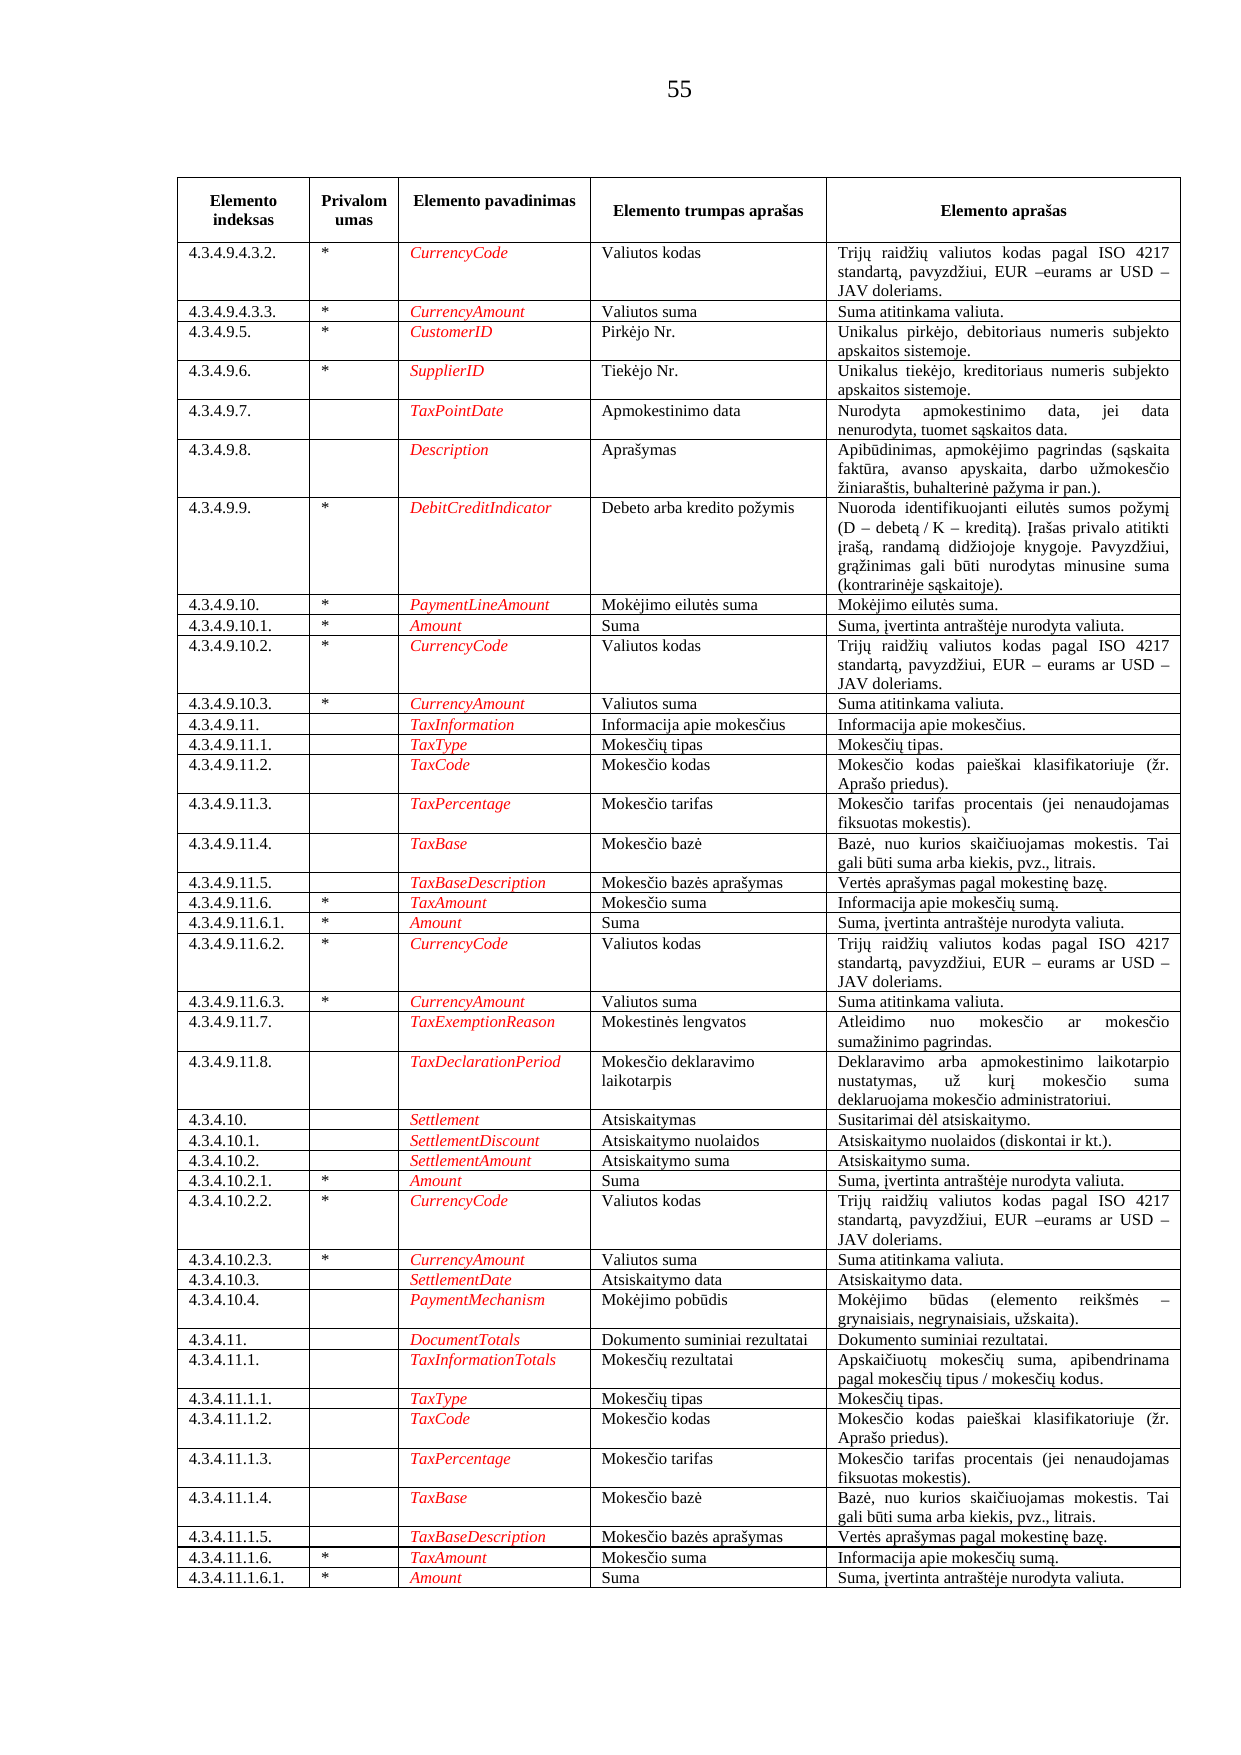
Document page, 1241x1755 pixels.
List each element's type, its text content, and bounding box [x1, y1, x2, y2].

table_cell Suma, įvertinta antraštėje nurodyta valiuta. [827, 615, 1180, 634]
table_cell Mokesčio tarifas procentais (jei nenaudojamas fiksuotas mokestis). [827, 1449, 1180, 1487]
table_cell TaxBase [399, 1488, 590, 1526]
table_header Elemento trumpas aprašas [591, 178, 826, 242]
table_cell Atleidimo nuo mokesčio ar mokesčio sumažinimo pagrindas. [827, 1012, 1180, 1051]
table_cell [310, 714, 398, 733]
table_cell CurrencyAmount [399, 301, 590, 321]
table_cell Mokesčio bazės aprašymas [591, 1527, 826, 1546]
table_cell 4.3.4.9.10.2. [178, 636, 309, 693]
table_cell Mokesčio bazė [591, 834, 826, 872]
table_cell 4.3.4.9.11.6. [178, 893, 309, 912]
table_cell [310, 1290, 398, 1328]
table_cell Valiutos kodas [591, 934, 826, 991]
table_header Privalomumas [310, 178, 398, 242]
table_cell Amount [399, 1171, 590, 1190]
table_cell Mokesčio deklaravimo laikotarpis [591, 1052, 826, 1109]
table_cell 4.3.4.11.1.6.1. [178, 1568, 309, 1587]
table_cell Amount [399, 615, 590, 634]
table_cell Mokėjimo eilutės suma. [827, 595, 1180, 614]
table_cell * [310, 1171, 398, 1190]
table_cell 4.3.4.9.11.6.2. [178, 934, 309, 991]
table_cell 4.3.4.11.1.4. [178, 1488, 309, 1526]
table_cell Trijų raidžių valiutos kodas pagal ISO 4217 standartą, pavyzdžiui, EUR – eurams ar USD – JAV doleriams. [827, 636, 1180, 693]
table_cell [310, 873, 398, 892]
table_cell Suma, įvertinta antraštėje nurodyta valiuta. [827, 1171, 1180, 1190]
table_cell 4.3.4.10.2.3. [178, 1250, 309, 1269]
table_cell 4.3.4.9.9. [178, 498, 309, 594]
table_cell Suma atitinkama valiuta. [827, 1250, 1180, 1269]
table_header Elemento pavadinimas [399, 178, 590, 242]
table_cell Informacija apie mokesčių sumą. [827, 1548, 1180, 1567]
table_cell Debeto arba kredito požymis [591, 498, 826, 594]
table_cell Mokesčio tarifas [591, 794, 826, 832]
table_cell CurrencyAmount [399, 694, 590, 713]
table_cell Atsiskaitymo data. [827, 1270, 1180, 1289]
table_cell TaxCode [399, 755, 590, 793]
table_cell Apibūdinimas, apmokėjimo pagrindas (sąskaita faktūra, avanso apyskaita, darbo užmokesčio žiniaraštis, buhalterinė pažyma ir pan.). [827, 440, 1180, 497]
table_cell 4.3.4.10. [178, 1110, 309, 1129]
table_cell Pirkėjo Nr. [591, 322, 826, 360]
table_cell Vertės aprašymas pagal mokestinę bazę. [827, 1527, 1180, 1546]
table_cell * [310, 636, 398, 693]
table_cell * [310, 498, 398, 594]
table_cell 4.3.4.9.10.3. [178, 694, 309, 713]
table_cell * [310, 1548, 398, 1567]
table_cell Amount [399, 1568, 590, 1587]
table_cell Tiekėjo Nr. [591, 361, 826, 399]
table_cell [310, 1110, 398, 1129]
table_cell Atsiskaitymas [591, 1110, 826, 1129]
table_cell SettlementDate [399, 1270, 590, 1289]
table_cell 4.3.4.10.1. [178, 1130, 309, 1149]
table_cell Mokesčių tipas [591, 1389, 826, 1408]
table_cell * [310, 615, 398, 634]
table_cell CurrencyCode [399, 934, 590, 991]
table_cell Mokesčio kodas [591, 755, 826, 793]
table_cell [310, 1270, 398, 1289]
table_cell Mokesčio bazė [591, 1488, 826, 1526]
table_cell 4.3.4.11.1. [178, 1350, 309, 1388]
table_cell Nuoroda identifikuojanti eilutės sumos požymį (D – debetą / K – kreditą). Įrašas privalo atitikti įrašą, randamą didžiojoje knygoje. Pavyzdžiui, grąžinimas gali būti nurodytas minusine suma (kontrarinėje sąskaitoje). [827, 498, 1180, 594]
table_cell * [310, 913, 398, 932]
table_cell Suma atitinkama valiuta. [827, 301, 1180, 321]
table_cell [310, 1409, 398, 1447]
table_cell * [310, 934, 398, 991]
table_cell Mokesčio kodas [591, 1409, 826, 1447]
table_cell Suma atitinkama valiuta. [827, 992, 1180, 1011]
table_cell Mokesčio suma [591, 893, 826, 912]
table_cell [310, 755, 398, 793]
table_cell 4.3.4.9.11.3. [178, 794, 309, 832]
table_cell Suma, įvertinta antraštėje nurodyta valiuta. [827, 913, 1180, 932]
table_cell Settlement [399, 1110, 590, 1129]
table_cell 4.3.4.9.7. [178, 400, 309, 439]
table_cell [310, 440, 398, 497]
table_cell Mokesčio bazės aprašymas [591, 873, 826, 892]
table_cell 4.3.4.11.1.6. [178, 1548, 309, 1567]
table_cell TaxCode [399, 1409, 590, 1447]
table_cell [310, 1389, 398, 1408]
table_cell * [310, 1250, 398, 1269]
table_cell Mokesčio kodas paieškai klasifikatoriuje (žr. Aprašo priedus). [827, 1409, 1180, 1447]
table_cell 4.3.4.10.2.2. [178, 1191, 309, 1248]
table_cell Atsiskaitymo nuolaidos (diskontai ir kt.). [827, 1130, 1180, 1149]
table_cell Mokestinės lengvatos [591, 1012, 826, 1051]
table_cell CustomerID [399, 322, 590, 360]
table_cell Atsiskaitymo nuolaidos [591, 1130, 826, 1149]
table_header Elemento aprašas [827, 178, 1180, 242]
table_cell Mokesčių tipas. [827, 735, 1180, 754]
table_cell 4.3.4.9.11.6.1. [178, 913, 309, 932]
table_cell * [310, 322, 398, 360]
table_cell Trijų raidžių valiutos kodas pagal ISO 4217 standartą, pavyzdžiui, EUR –eurams ar USD –JAV doleriams. [827, 243, 1180, 300]
table_cell Suma atitinkama valiuta. [827, 694, 1180, 713]
table_cell Dokumento suminiai rezultatai [591, 1329, 826, 1348]
table_cell TaxPointDate [399, 400, 590, 439]
table_cell 4.3.4.9.11.7. [178, 1012, 309, 1051]
table_cell 4.3.4.11.1.2. [178, 1409, 309, 1447]
table_cell 4.3.4.9.11.4. [178, 834, 309, 872]
table_cell [310, 1012, 398, 1051]
table_cell Mokesčio tarifas [591, 1449, 826, 1487]
table_cell Atsiskaitymo suma [591, 1151, 826, 1170]
table_cell [310, 735, 398, 754]
table_cell Mokėjimo būdas (elemento reikšmės –grynaisiais, negrynaisiais, užskaita). [827, 1290, 1180, 1328]
table_cell SettlementAmount [399, 1151, 590, 1170]
table_cell Unikalus tiekėjo, kreditoriaus numeris subjekto apskaitos sistemoje. [827, 361, 1180, 399]
table_cell 4.3.4.11.1.1. [178, 1389, 309, 1408]
table_cell Mokesčio kodas paieškai klasifikatoriuje (žr. Aprašo priedus). [827, 755, 1180, 793]
table_cell TaxAmount [399, 1548, 590, 1567]
table_cell 4.3.4.10.3. [178, 1270, 309, 1289]
table_cell CurrencyCode [399, 1191, 590, 1248]
table_cell 4.3.4.9.5. [178, 322, 309, 360]
table_cell * [310, 694, 398, 713]
table_cell [310, 1329, 398, 1348]
table_cell TaxBaseDescription [399, 873, 590, 892]
table_cell Suma [591, 615, 826, 634]
table_cell 4.3.4.9.11.8. [178, 1052, 309, 1109]
table_cell [310, 1130, 398, 1149]
table_cell 4.3.4.9.11.1. [178, 735, 309, 754]
table_cell 4.3.4.9.10.1. [178, 615, 309, 634]
table_cell 4.3.4.9.4.3.3. [178, 301, 309, 321]
table_cell TaxBaseDescription [399, 1527, 590, 1546]
table_cell Apskaičiuotų mokesčių suma, apibendrinama pagal mokesčių tipus / mokesčių kodus. [827, 1350, 1180, 1388]
table_cell Valiutos suma [591, 1250, 826, 1269]
table_cell 4.3.4.9.6. [178, 361, 309, 399]
table_cell CurrencyCode [399, 243, 590, 300]
table_cell * [310, 595, 398, 614]
table_cell Atsiskaitymo data [591, 1270, 826, 1289]
table_cell TaxType [399, 735, 590, 754]
table_cell Mokesčių tipas [591, 735, 826, 754]
table_cell Mokėjimo pobūdis [591, 1290, 826, 1328]
table_cell SupplierID [399, 361, 590, 399]
table_cell TaxPercentage [399, 794, 590, 832]
table_cell CurrencyCode [399, 636, 590, 693]
table_cell CurrencyAmount [399, 1250, 590, 1269]
table_cell [310, 1052, 398, 1109]
table_cell Informacija apie mokesčių sumą. [827, 893, 1180, 912]
table_cell TaxDeclarationPeriod [399, 1052, 590, 1109]
table_cell Unikalus pirkėjo, debitoriaus numeris subjekto apskaitos sistemoje. [827, 322, 1180, 360]
table_cell TaxType [399, 1389, 590, 1408]
table_cell 4.3.4.10.2.1. [178, 1171, 309, 1190]
table_cell TaxExemptionReason [399, 1012, 590, 1051]
table_cell 4.3.4.11. [178, 1329, 309, 1348]
table_cell 4.3.4.10.2. [178, 1151, 309, 1170]
table_cell Trijų raidžių valiutos kodas pagal ISO 4217 standartą, pavyzdžiui, EUR –eurams ar USD – JAV doleriams. [827, 1191, 1180, 1248]
table_cell Description [399, 440, 590, 497]
table_cell * [310, 992, 398, 1011]
table_cell Dokumento suminiai rezultatai. [827, 1329, 1180, 1348]
table_cell Susitarimai dėl atsiskaitymo. [827, 1110, 1180, 1129]
table_cell Deklaravimo arba apmokestinimo laikotarpio nustatymas, už kurį mokesčio suma deklaruojama mokesčio administratoriui. [827, 1052, 1180, 1109]
table_cell 4.3.4.9.11.2. [178, 755, 309, 793]
table_header Elemento indeksas [178, 178, 309, 242]
table_cell PaymentLineAmount [399, 595, 590, 614]
table_cell Mokėjimo eilutės suma [591, 595, 826, 614]
table_cell Trijų raidžių valiutos kodas pagal ISO 4217 standartą, pavyzdžiui, EUR – eurams ar USD – JAV doleriams. [827, 934, 1180, 991]
table_cell Nurodyta apmokestinimo data, jei data nenurodyta, tuomet sąskaitos data. [827, 400, 1180, 439]
table_cell PaymentMechanism [399, 1290, 590, 1328]
table_cell Mokesčio suma [591, 1548, 826, 1567]
table_cell [310, 1350, 398, 1388]
table_cell 4.3.4.9.11.6.3. [178, 992, 309, 1011]
table_cell SettlementDiscount [399, 1130, 590, 1149]
table_cell [310, 794, 398, 832]
table_cell Valiutos kodas [591, 636, 826, 693]
table_cell Informacija apie mokesčius. [827, 714, 1180, 733]
table_cell DocumentTotals [399, 1329, 590, 1348]
table_cell Bazė, nuo kurios skaičiuojamas mokestis. Tai gali būti suma arba kiekis, pvz., litrais. [827, 1488, 1180, 1526]
table_cell [310, 400, 398, 439]
table_cell * [310, 1568, 398, 1587]
table_cell DebitCreditIndicator [399, 498, 590, 594]
table_cell Informacija apie mokesčius [591, 714, 826, 733]
table_cell Valiutos kodas [591, 1191, 826, 1248]
table_cell Suma, įvertinta antraštėje nurodyta valiuta. [827, 1568, 1180, 1587]
table_cell * [310, 1191, 398, 1248]
table_cell [310, 1488, 398, 1526]
table_cell [310, 1527, 398, 1546]
table_cell 4.3.4.11.1.5. [178, 1527, 309, 1546]
table_cell * [310, 361, 398, 399]
table_cell Amount [399, 913, 590, 932]
table_cell 4.3.4.9.10. [178, 595, 309, 614]
table_cell * [310, 893, 398, 912]
table_cell Suma [591, 913, 826, 932]
table_cell [310, 834, 398, 872]
table_cell Bazė, nuo kurios skaičiuojamas mokestis. Tai gali būti suma arba kiekis, pvz., litrais. [827, 834, 1180, 872]
table_cell Valiutos kodas [591, 243, 826, 300]
table_cell [310, 1449, 398, 1487]
table_cell Valiutos suma [591, 992, 826, 1011]
table_cell Aprašymas [591, 440, 826, 497]
table_cell 4.3.4.9.4.3.2. [178, 243, 309, 300]
table_cell * [310, 301, 398, 321]
table_cell Suma [591, 1568, 826, 1587]
table_cell Mokesčių tipas. [827, 1389, 1180, 1408]
table_cell * [310, 243, 398, 300]
table_cell TaxAmount [399, 893, 590, 912]
table_cell 4.3.4.9.11. [178, 714, 309, 733]
table_cell Apmokestinimo data [591, 400, 826, 439]
table_cell CurrencyAmount [399, 992, 590, 1011]
table_cell Mokesčių rezultatai [591, 1350, 826, 1388]
table_cell Suma [591, 1171, 826, 1190]
table_cell 4.3.4.11.1.3. [178, 1449, 309, 1487]
table_cell Atsiskaitymo suma. [827, 1151, 1180, 1170]
table_cell Valiutos suma [591, 301, 826, 321]
table_cell TaxInformation [399, 714, 590, 733]
table_cell Vertės aprašymas pagal mokestinę bazę. [827, 873, 1180, 892]
table_cell TaxBase [399, 834, 590, 872]
table_cell 4.3.4.9.8. [178, 440, 309, 497]
table_cell [310, 1151, 398, 1170]
table_cell 4.3.4.10.4. [178, 1290, 309, 1328]
table_cell 4.3.4.9.11.5. [178, 873, 309, 892]
table_cell TaxInformationTotals [399, 1350, 590, 1388]
table_cell Mokesčio tarifas procentais (jei nenaudojamas fiksuotas mokestis). [827, 794, 1180, 832]
table_cell Valiutos suma [591, 694, 826, 713]
table_cell TaxPercentage [399, 1449, 590, 1487]
